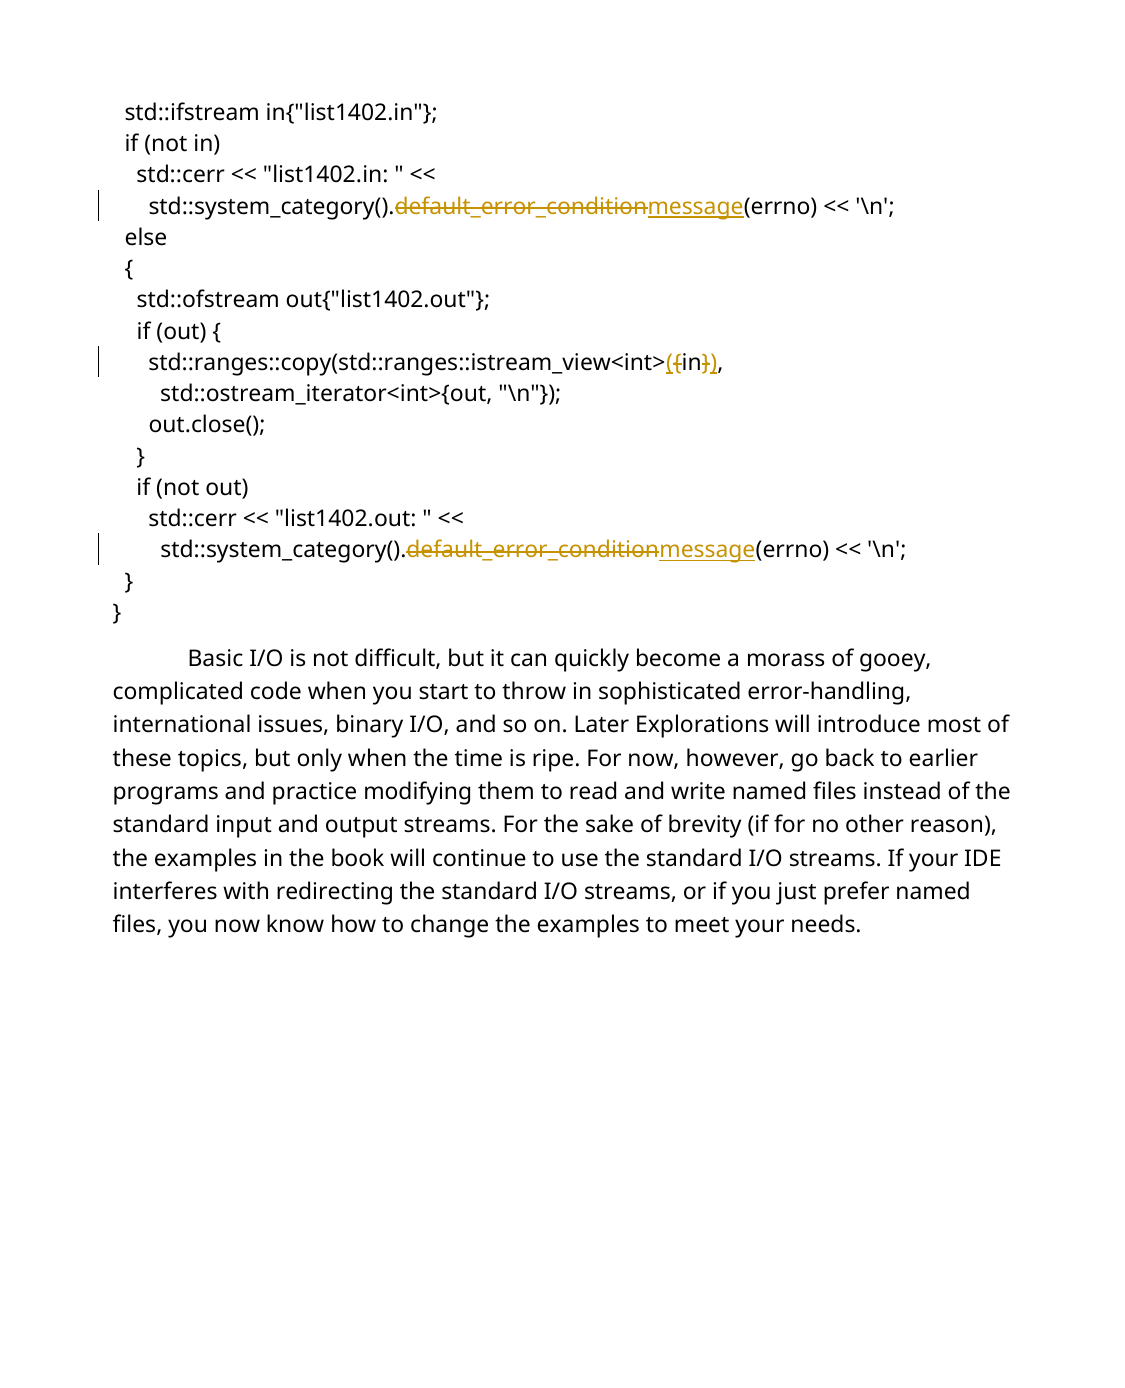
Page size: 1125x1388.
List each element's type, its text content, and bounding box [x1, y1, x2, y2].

text std::ranges::copy(std::ranges::istream_view<int>(in), [112, 346, 1012, 377]
text } [112, 596, 1012, 627]
text if (out) { [112, 315, 1012, 346]
text std::ofstream out{"list1402.out"}; [112, 283, 1012, 315]
text } [112, 440, 1012, 471]
text std::ifstream in{"list1402.in"}; [112, 96, 1012, 127]
text std::cerr << "list1402.out: " << [112, 502, 1012, 533]
text std::system_category().message(errno) << '\n'; [112, 533, 1012, 565]
text out.close(); [112, 408, 1012, 440]
text std::cerr << "list1402.in: " << [112, 158, 1012, 190]
text std::system_category().message(errno) << '\n'; [112, 190, 1012, 221]
text if (not in) [112, 127, 1012, 158]
text Basic I/O is not difficult, but it can quickly become a morass of gooey, complicated code when you start to throw in sophisticated error-handling, international issues, binary I/O, and so on. Later Explorations will introduce most of these topics, but only when the time is ripe. For now, however, go back to earlier programs and practice modifying them to read and write named files instead of the standard input and output streams. For the sake of brevity (if for no other reason), the examples in the book will continue to use the standard I/O streams. If your IDE interferes with redirecting the standard I/O streams, or if you just prefer named files, you now know how to change the examples to meet your needs. [112, 640, 1012, 940]
text if (not out) [112, 471, 1012, 502]
text else [112, 221, 1012, 252]
text { [112, 252, 1012, 283]
text std::ostream_iterator<int>{out, "\n"}); [112, 377, 1012, 408]
text } [112, 565, 1012, 596]
